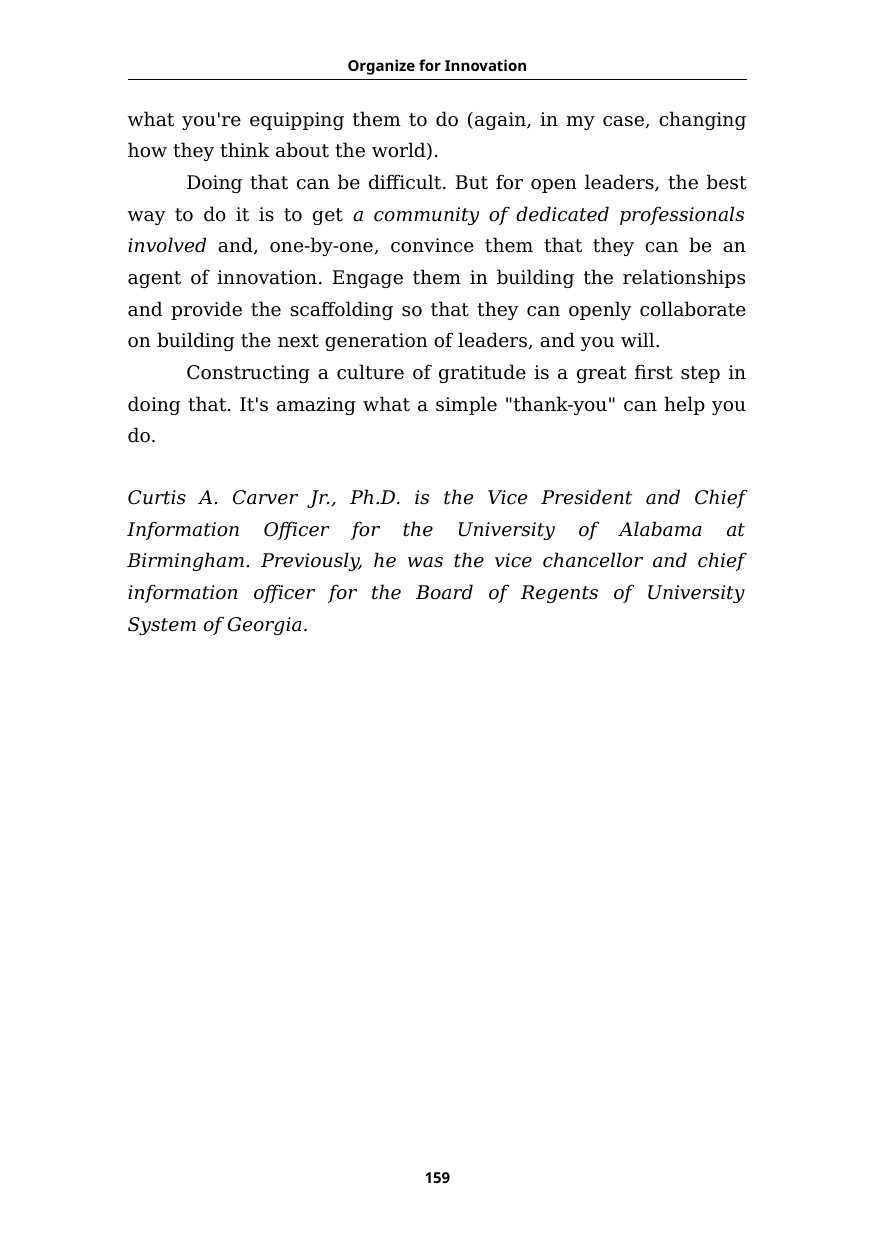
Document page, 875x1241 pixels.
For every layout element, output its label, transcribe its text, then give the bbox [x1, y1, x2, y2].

text Doing that can be difficult. But for open leaders, the best way to do it is to get a community of dedicated professionals involved and, one-by-one, convince them that they can be an agent of innovation. Engage them in building the relationships and provide the scaffolding so that they can openly collaborate on building the next generation of leaders, and you will. [127, 172, 747, 352]
text Constructing a culture of gratitude is a great first step in doing that. It's amazing what a simple "thank-you" can help you do. [127, 362, 747, 447]
text Curtis A. Carver Jr., Ph.D. is the Vice President and Chief Information Officer for the University of Alabama at Birmingham. Previously, he was the vice chancellor and chief information officer for the Board of Regents of University System of Georgia. [127, 487, 747, 636]
text what you're equipping them to do (again, in my case, changing how they think about the world). [127, 109, 747, 162]
